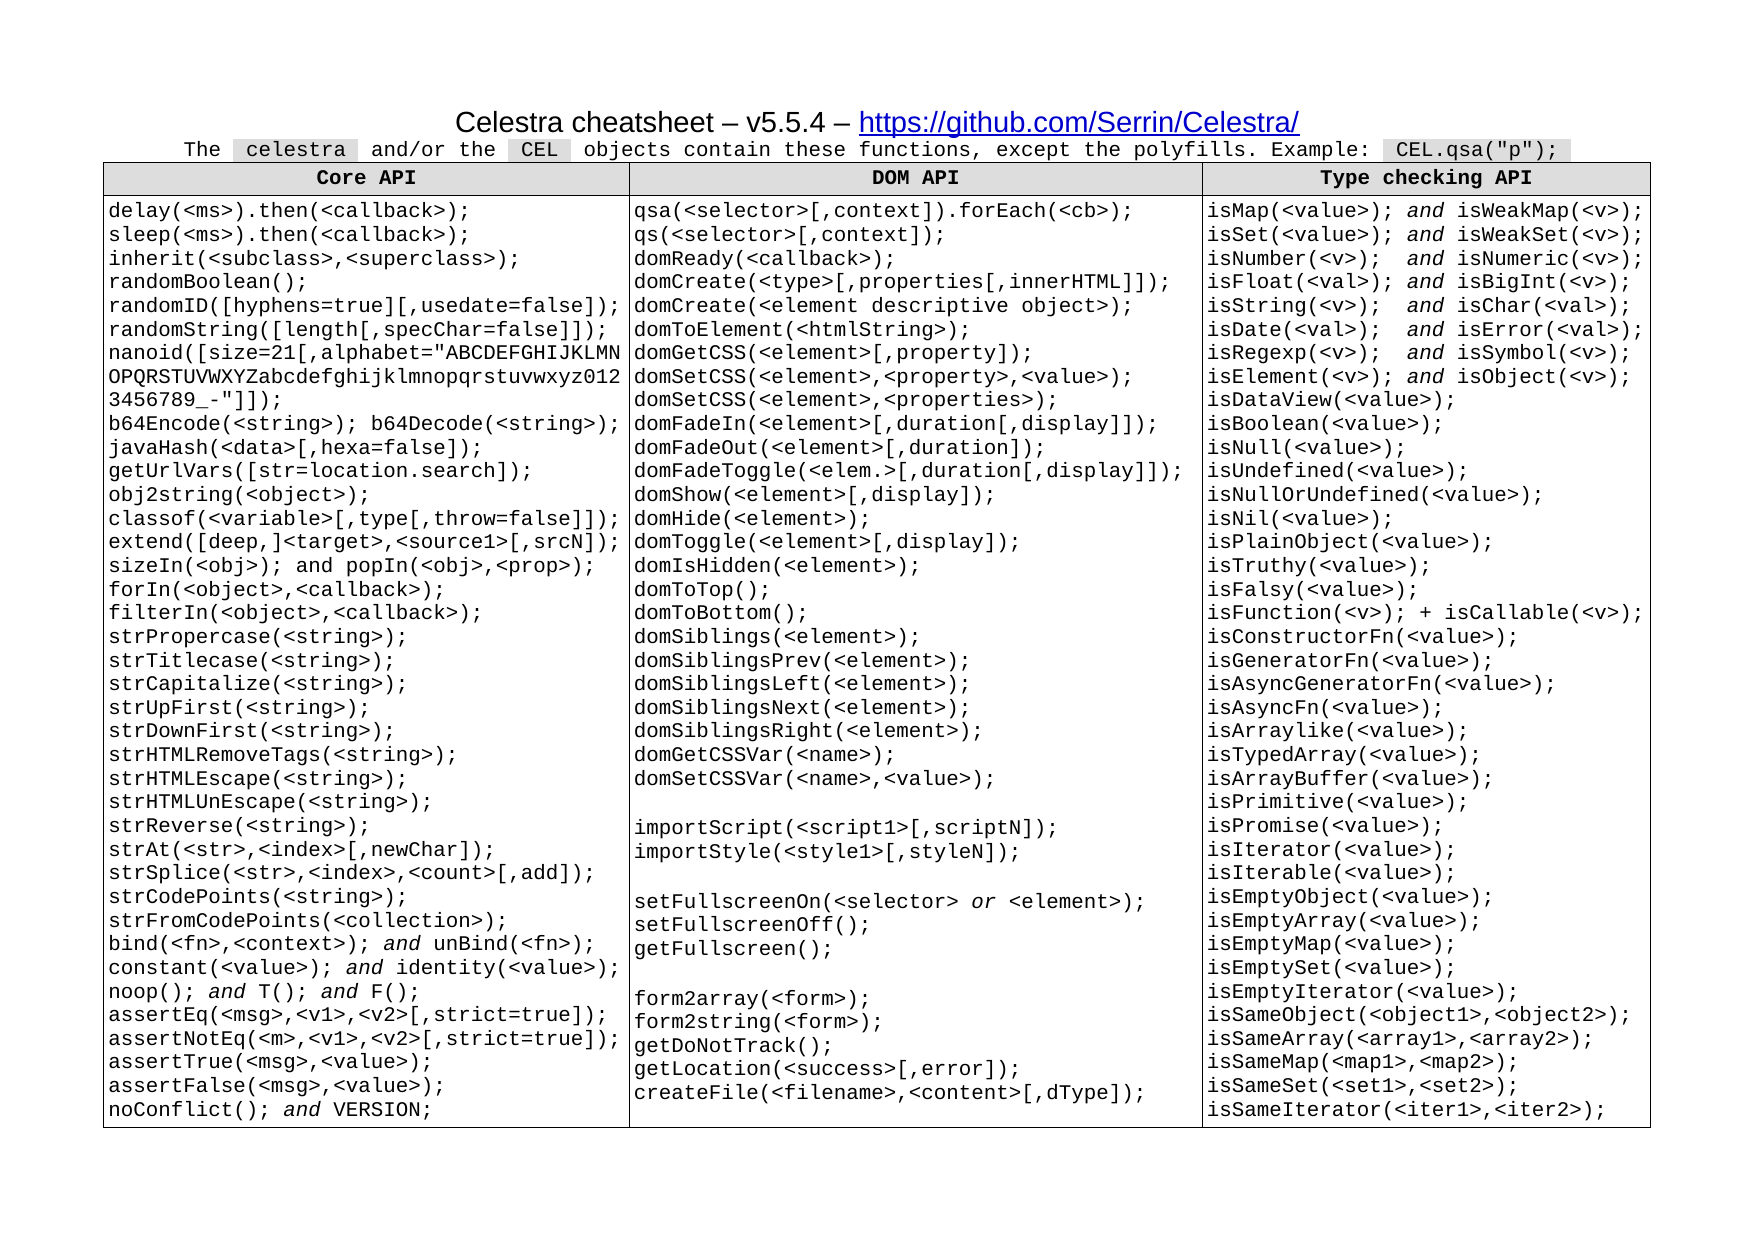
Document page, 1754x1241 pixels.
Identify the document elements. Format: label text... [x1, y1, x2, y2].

table_cell delay(<ms>).then(<callback>); sleep(<ms>).then(<callback>); inherit(<subclass>,<superclass>); randomBoolean(); randomID([hyphens=true][,usedate=false]); randomString([length[,specChar=false]]); nanoid([size=21[,alphabet="ABCDEFGHIJKLMNOPQRSTUVWXYZabcdefghijklmnopqrstuvwxyz0123456789_-"]]); b64Encode(<string>); b64Decode(<string>); javaHash(<data>[,hexa=false]); getUrlVars([str=location.search]); obj2string(<object>); classof(<variable>[,type[,throw=false]]); extend([deep,]<target>,<source1>[,srcN]); sizeIn(<obj>); and popIn(<obj>,<prop>); forIn(<object>,<callback>); filterIn(<object>,<callback>); strPropercase(<string>); strTitlecase(<string>); strCapitalize(<string>); strUpFirst(<string>); strDownFirst(<string>); strHTMLRemoveTags(<string>); strHTMLEscape(<string>); strHTMLUnEscape(<string>); strReverse(<string>); strAt(<str>,<index>[,newChar]); strSplice(<str>,<index>,<count>[,add]); strCodePoints(<string>); strFromCodePoints(<collection>); bind(<fn>,<context>); and unBind(<fn>); constant(<value>); and identity(<value>); noop(); and T(); and F(); assertEq(<msg>,<v1>,<v2>[,strict=true]); assertNotEq(<m>,<v1>,<v2>[,strict=true]); assertTrue(<msg>,<value>); assertFalse(<msg>,<value>); noConflict(); and VERSION; [104, 196, 629, 1127]
table_header DOM API [630, 163, 1202, 195]
table_header Type checking API [1203, 163, 1650, 195]
table_cell qsa(<selector>[,context]).forEach(<cb>); qs(<selector>[,context]); domReady(<callback>); domCreate(<type>[,properties[,innerHTML]]); domCreate(<element descriptive object>); domToElement(<htmlString>); domGetCSS(<element>[,property]); domSetCSS(<element>,<property>,<value>); domSetCSS(<element>,<properties>); domFadeIn(<element>[,duration[,display]]); domFadeOut(<element>[,duration]); domFadeToggle(<elem.>[,duration[,display]]); domShow(<element>[,display]); domHide(<element>); domToggle(<element>[,display]); domIsHidden(<element>); domToTop(); domToBottom(); domSiblings(<element>); domSiblingsPrev(<element>); domSiblingsLeft(<element>); domSiblingsNext(<element>); domSiblingsRight(<element>); domGetCSSVar(<name>); domSetCSSVar(<name>,<value>); importScript(<script1>[,scriptN]); importStyle(<style1>[,styleN]); setFullscreenOn(<selector> or <element>); setFullscreenOff(); getFullscreen(); form2array(<form>); form2string(<form>); getDoNotTrack(); getLocation(<success>[,error]); createFile(<filename>,<content>[,dType]); [630, 196, 1202, 1127]
table_cell isMap(<value>); and isWeakMap(<v>); isSet(<value>); and isWeakSet(<v>); isNumber(<v>); and isNumeric(<v>); isFloat(<val>); and isBigInt(<v>); isString(<v>); and isChar(<val>); isDate(<val>); and isError(<val>); isRegexp(<v>); and isSymbol(<v>); isElement(<v>); and isObject(<v>); isDataView(<value>); isBoolean(<value>); isNull(<value>); isUndefined(<value>); isNullOrUndefined(<value>); isNil(<value>); isPlainObject(<value>); isTruthy(<value>); isFalsy(<value>); isFunction(<v>); + isCallable(<v>); isConstructorFn(<value>); isGeneratorFn(<value>); isAsyncGeneratorFn(<value>); isAsyncFn(<value>); isArraylike(<value>); isTypedArray(<value>); isArrayBuffer(<value>); isPrimitive(<value>); isPromise(<value>); isIterator(<value>); isIterable(<value>); isEmptyObject(<value>); isEmptyArray(<value>); isEmptyMap(<value>); isEmptySet(<value>); isEmptyIterator(<value>); isSameObject(<object1>,<object2>); isSameArray(<array1>,<array2>); isSameMap(<map1>,<map2>); isSameSet(<set1>,<set2>); isSameIterator(<iter1>,<iter2>); [1203, 196, 1650, 1127]
text Celestra cheatsheet – v5.5.4 – https://github.com/Serrin/Celestra/ [105, 105, 1649, 138]
table_header Core API [104, 163, 629, 195]
text The celestra and/or the CEL objects contain these functions, except the polyfills. Example: CEL.qsa("p"); [105, 138, 1649, 162]
